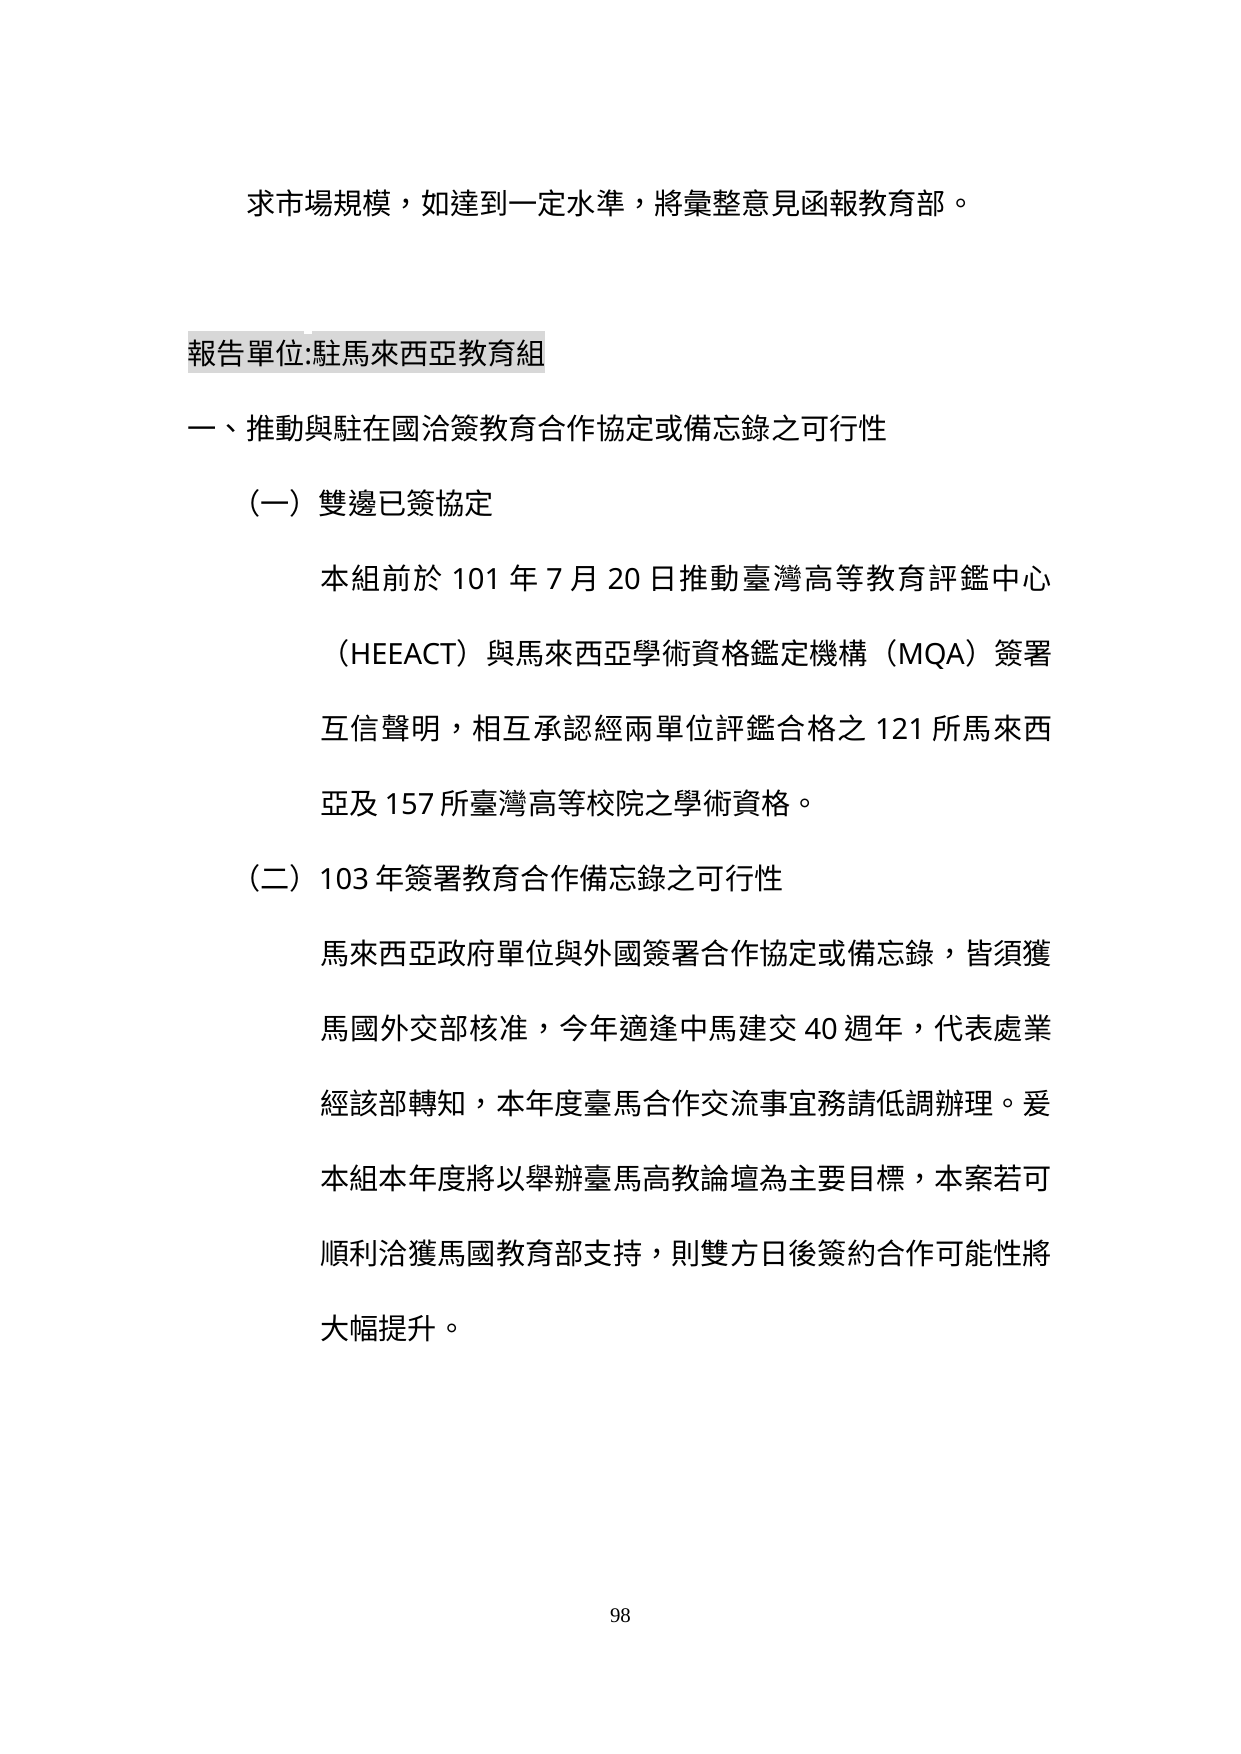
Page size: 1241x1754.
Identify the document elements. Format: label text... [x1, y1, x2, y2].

text 馬來西亞政府單位與外國簽署合作協定或備忘錄，皆須獲馬國外交部核准，今年適逢中馬建交40週年，代表處業經該部轉知，本年度臺馬合作交流事宜務請低調辦理。爰本組本年度將以舉辦臺馬高教論壇為主要目標，本案若可順利洽獲馬國教育部支持，則雙方日後簽約合作可能性將大幅提升。 [320, 914, 1053, 1364]
text 求市場規模，如達到一定水準，將彙整意見函報教育部。 [187, 164, 1053, 239]
text 報告單位:駐馬來西亞教育組 [187, 314, 1053, 389]
text （一）雙邊已簽協定 [187, 464, 1053, 539]
text （二）103年簽署教育合作備忘錄之可行性 [187, 839, 1053, 914]
text 一、推動與駐在國洽簽教育合作協定或備忘錄之可行性 [187, 389, 1053, 464]
text 本組前於101年7月20日推動臺灣高等教育評鑑中心（HEEACT）與馬來西亞學術資格鑑定機構（MQA）簽署互信聲明，相互承認經兩單位評鑑合格之121所馬來西亞及157所臺灣高等校院之學術資格。 [320, 539, 1053, 839]
